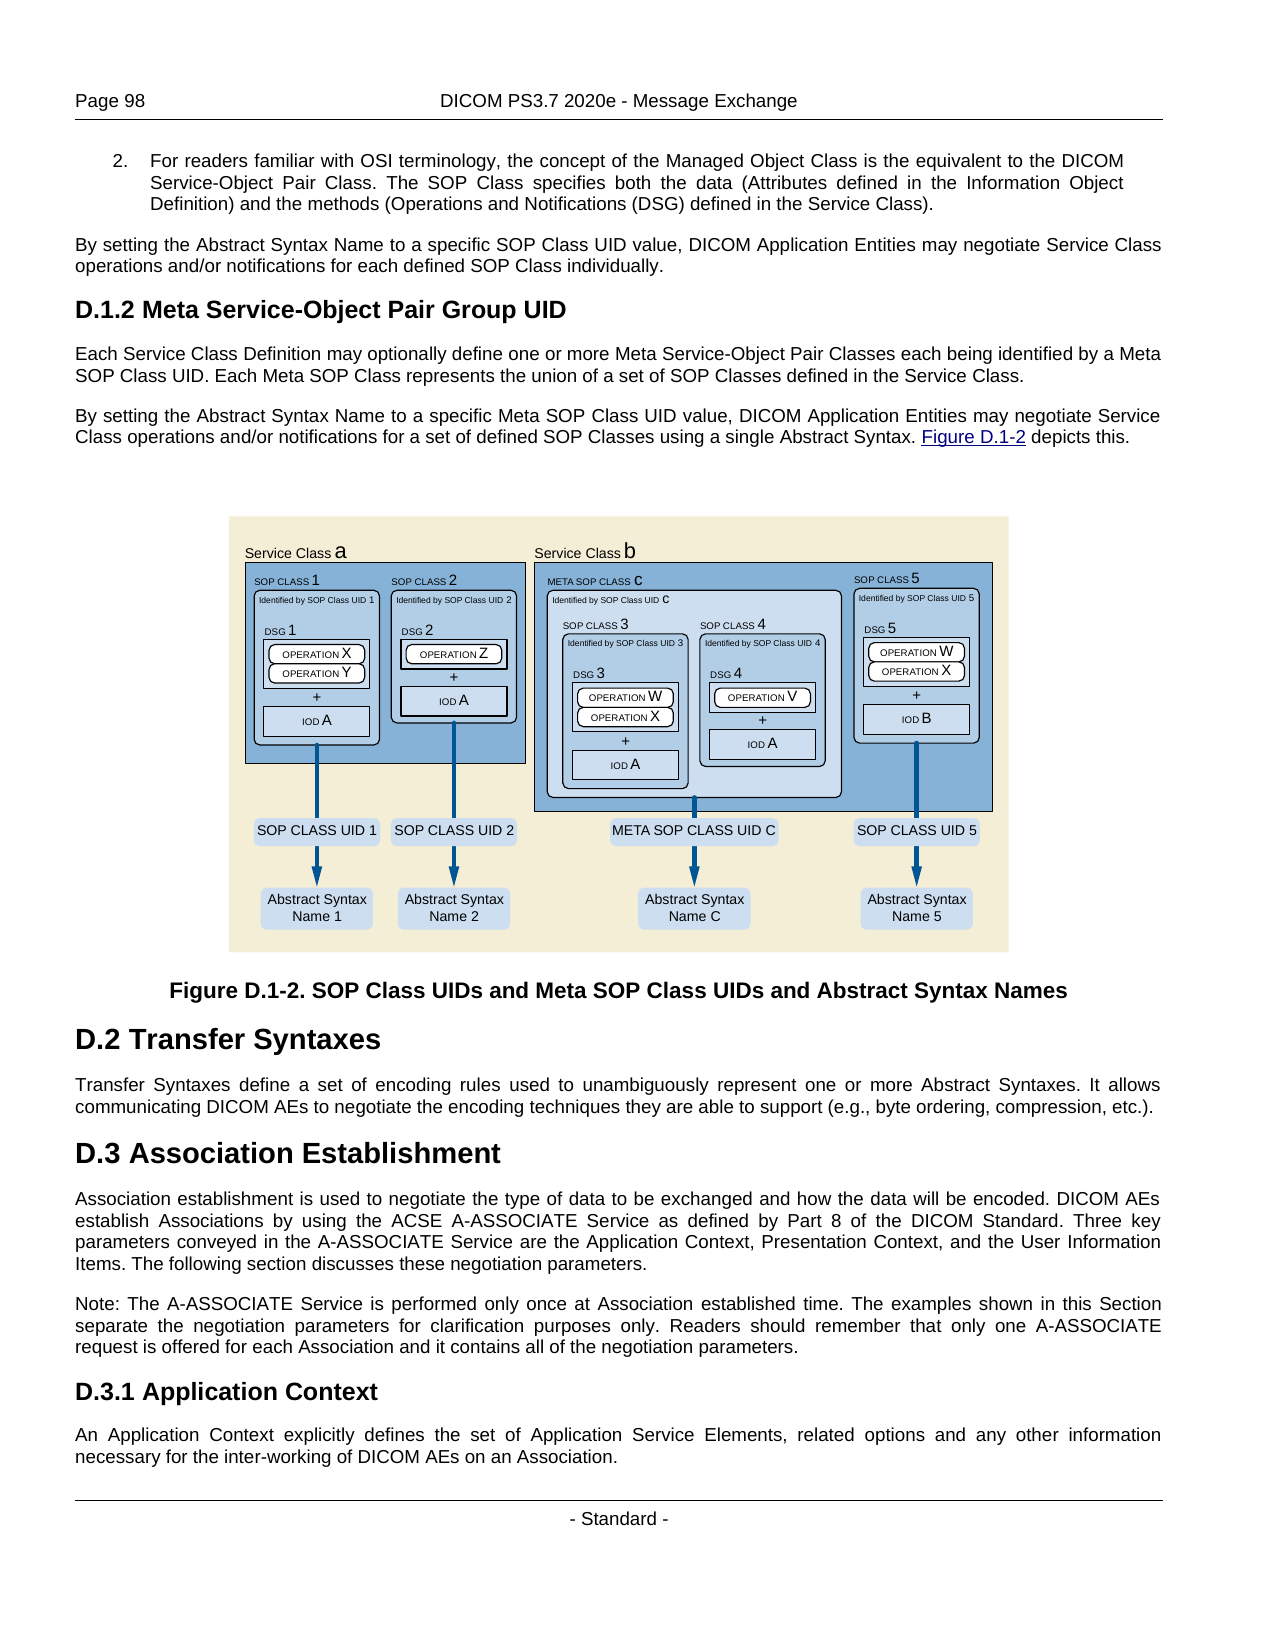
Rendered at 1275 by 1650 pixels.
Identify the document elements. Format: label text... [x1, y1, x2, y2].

text D.2 Transfer Syntaxes [75, 1022, 1162, 1055]
text By setting the Abstract Syntax Name to a specific Meta SOP Class UID value, DICOM Application Entities may negotiate Service Class operations and/or notifications for a set of defined SOP Classes using a single Abstract Syntax. Figure D.1-2 depicts this. [75, 405, 1162, 448]
text 2. For readers familiar with OSI terminology, the concept of the Managed Object Class is the equivalent to the DICOM Service-Object Pair Class. The SOP Class specifies both the data (Attributes defined in the Information Object Definition) and the methods (Operations and Notifications (DSG) defined in the Service Class). [112, 150, 1125, 215]
text By setting the Abstract Syntax Name to a specific SOP Class UID value, DICOM Application Entities may negotiate Service Class operations and/or notifications for each defined SOP Class individually. [75, 233, 1162, 277]
text Transfer Syntaxes define a set of encoding rules used to unambiguously represent one or more Abstract Syntaxes. It allows communicating DICOM AEs to negotiate the encoding techniques they are able to support (e.g., byte ordering, compression, etc.). [75, 1074, 1162, 1117]
text Figure D.1-2. SOP Class UIDs and Meta SOP Class UIDs and Abstract Syntax Names [75, 977, 1162, 1003]
text An Application Context explicitly defines the set of Application Service Elements, related options and any other information necessary for the inter-working of DICOM AEs on an Association. [75, 1424, 1162, 1467]
text D.1.2 Meta Service-Object Pair Group UID [75, 295, 1162, 324]
text Association establishment is used to negotiate the type of data to be exchanged and how the data will be encoded. DICOM AEs establish Associations by using the ACSE A-ASSOCIATE Service as defined by Part 8 of the DICOM Standard. Three key parameters conveyed in the A-ASSOCIATE Service are the Application Context, Presentation Context, and the User Information Items. The following section discusses these negotiation parameters. [75, 1188, 1162, 1274]
text D.3.1 Application Context [75, 1377, 1162, 1405]
text Each Service Class Definition may optionally define one or more Meta Service-Object Pair Classes each being identified by a Meta SOP Class UID. Each Meta SOP Class represents the union of a set of SOP Classes defined in the Service Class. [75, 343, 1162, 386]
text Note: The A-ASSOCIATE Service is performed only once at Association established time. The examples shown in this Section separate the negotiation parameters for clarification purposes only. Readers should remember that only one A-ASSOCIATE request is offered for each Association and it contains all of the negotiation parameters. [75, 1293, 1162, 1358]
text D.3 Association Establishment [75, 1136, 1162, 1169]
